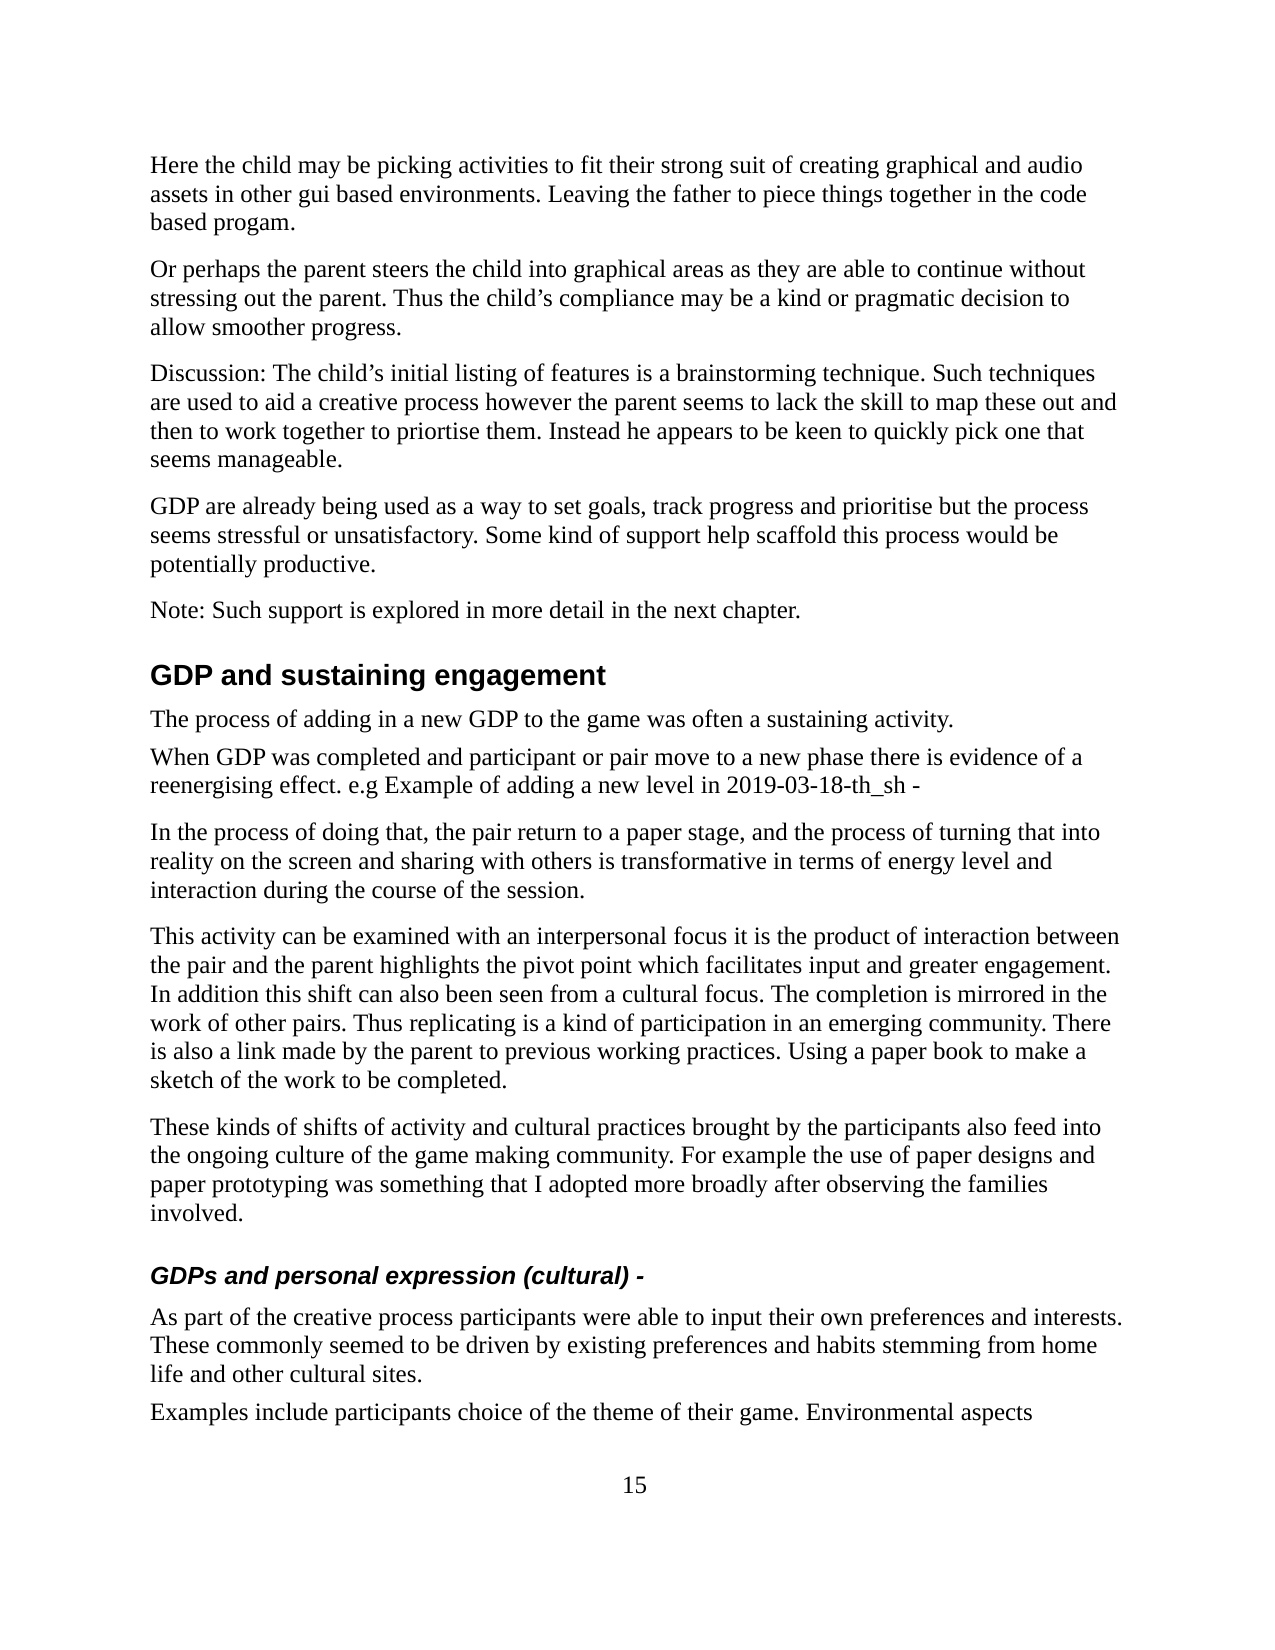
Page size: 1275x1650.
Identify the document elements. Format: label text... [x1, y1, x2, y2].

text Note: Such support is explored in more detail in the next chapter. [150, 595, 1125, 624]
text GDP are already being used as a way to set goals, track progress and prioritise but the process seems stressful or unsatisfactory. Some kind of support help scaffold this process would be potentially productive. [150, 491, 1125, 577]
text In the process of doing that, the pair return to a paper stage, and the process of turning that into reality on the screen and sharing with others is transformative in terms of energy level and interaction during the course of the session. [150, 817, 1125, 903]
text Discussion: The child’s initial listing of features is a brainstorming technique. Such techniques are used to aid a creative process however the parent seems to lack the skill to map these out and then to work together to priortise them. Instead he appears to be keen to quickly pick one that seems manageable. [150, 358, 1125, 473]
text Here the child may be picking activities to fit their strong suit of creating graphical and audio assets in other gui based environments. Leaving the father to piece things together in the code based progam. [150, 150, 1125, 236]
text Or perhaps the parent steers the child into graphical areas as they are able to continue without stressing out the parent. Thus the child’s compliance may be a kind or pragmatic decision to allow smoother progress. [150, 254, 1125, 340]
text Examples include participants choice of the theme of their game. Environmental aspects [150, 1397, 1125, 1426]
text These kinds of shifts of activity and cultural practices brought by the participants also feed into the ongoing culture of the game making community. For example the use of paper designs and paper prototyping was something that I adopted more broadly after observing the families involved. [150, 1112, 1125, 1227]
subtitle GDPs and personal expression (cultural) - [150, 1261, 1125, 1289]
subtitle GDP and sustaining engagement [150, 658, 1125, 692]
text When GDP was completed and participant or pair move to a new phase there is evidence of a reenergising effect. e.g Example of adding a new level in 2019-03-18-th_sh - [150, 742, 1125, 799]
text This activity can be examined with an interpersonal focus it is the product of interaction between the pair and the parent highlights the pivot point which facilitates input and greater engagement. In addition this shift can also been seen from a cultural focus. The completion is mirrored in the work of other pairs. Thus replicating is a kind of participation in an emerging community. There is also a link made by the parent to previous working practices. Using a paper book to make a sketch of the work to be completed. [150, 921, 1125, 1094]
text The process of adding in a new GDP to the game was often a sustaining activity. [150, 704, 1125, 733]
text As part of the creative process participants were able to input their own preferences and interests. These commonly seemed to be driven by existing preferences and habits stemming from home life and other cultural sites. [150, 1302, 1125, 1388]
